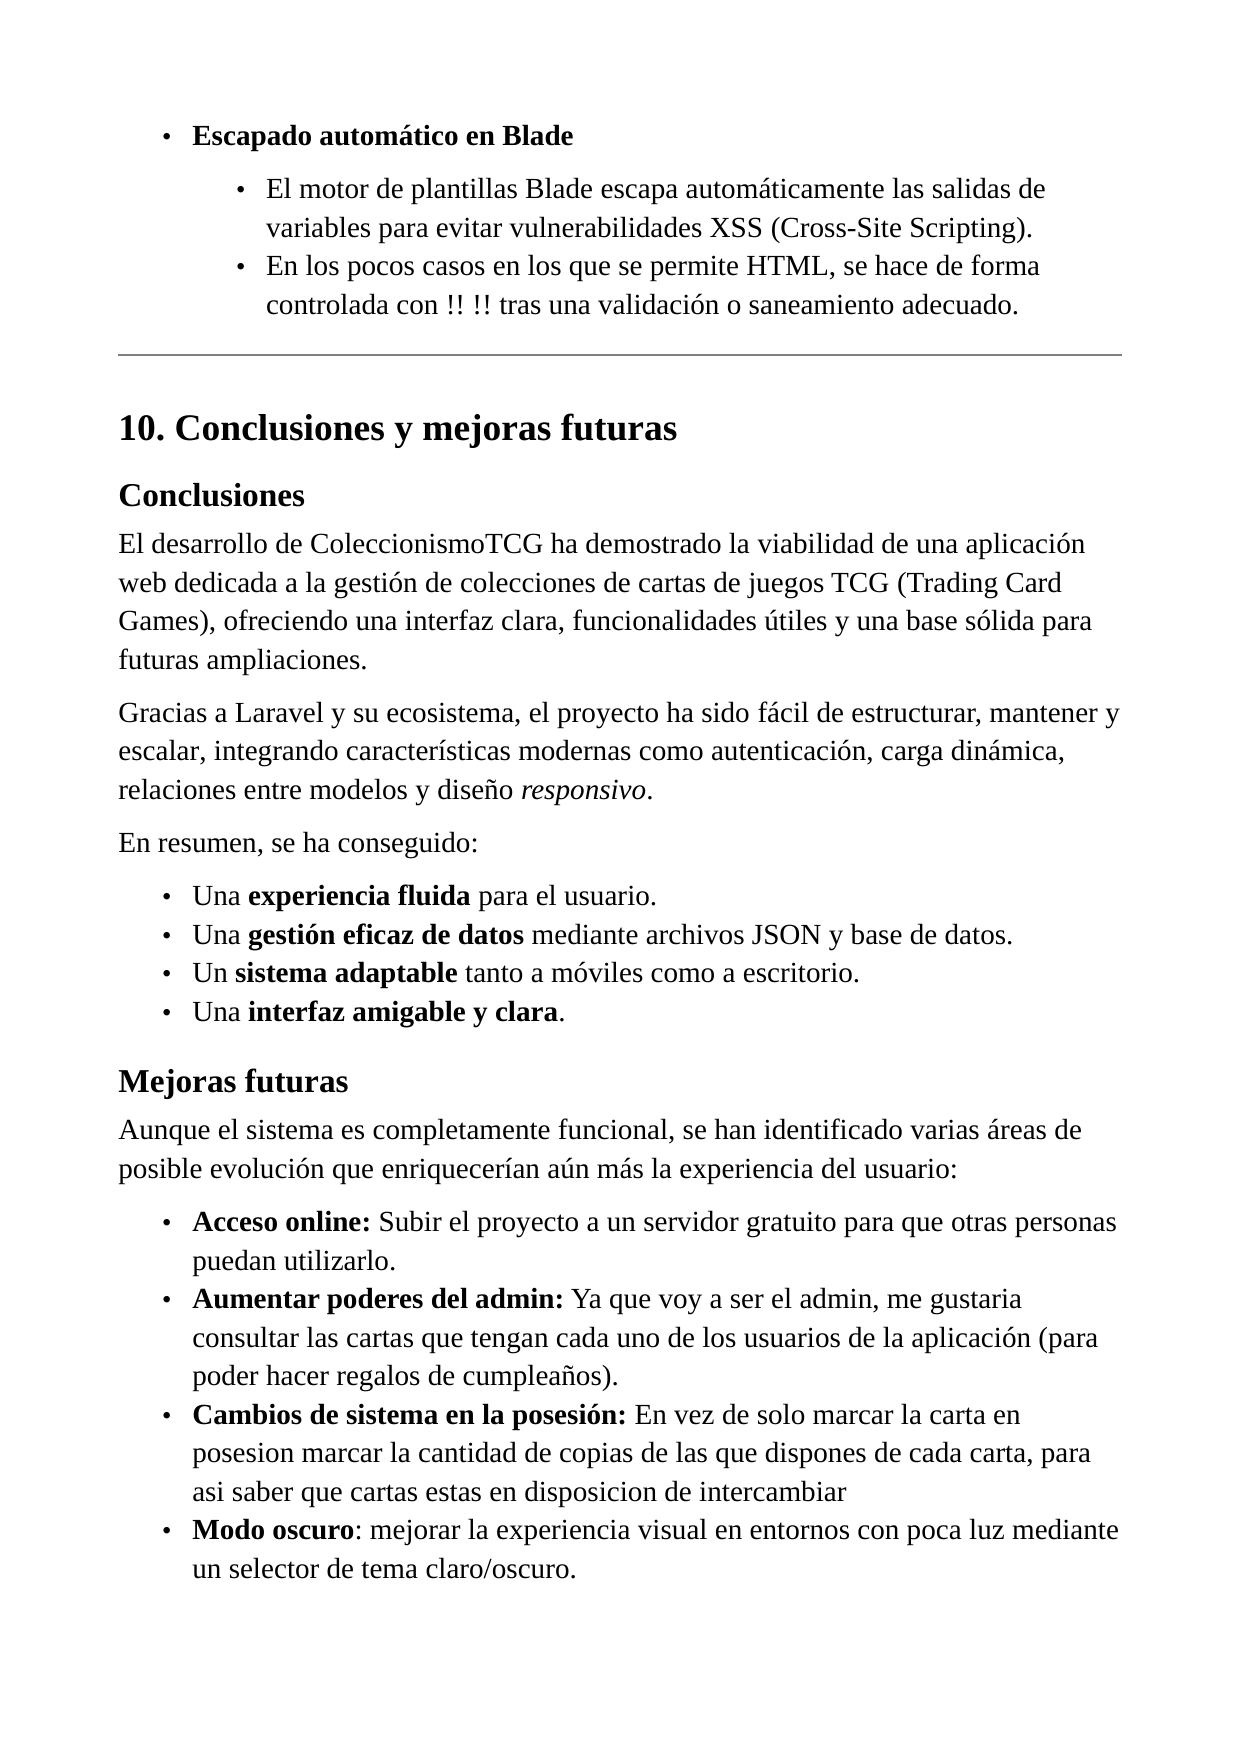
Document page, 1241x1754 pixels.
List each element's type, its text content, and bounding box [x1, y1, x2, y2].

list Acceso online: Subir el proyecto a un servidor gratuito para que otras personas puedan utilizarlo. [162, 1204, 1122, 1276]
list Aumentar poderes del admin: Ya que voy a ser el admin, me gustaria consultar las cartas que tengan cada uno de los usuarios de la aplicación (para poder hacer regalos de cumpleaños). [162, 1281, 1122, 1392]
list Un sistema adaptable tanto a móviles como a escritorio. [162, 955, 1122, 989]
subtitle Mejoras futuras [118, 1062, 1122, 1100]
text El desarrollo de ColeccionismoTCG ha demostrado la viabilidad de una aplicación web dedicada a la gestión de colecciones de cartas de juegos TCG (Trading Card Games), ofreciendo una interfaz clara, funcionalidades útiles y una base sólida para futuras ampliaciones. [118, 526, 1122, 675]
list Una experiencia fluida para el usuario. [162, 878, 1122, 912]
text En resumen, se ha conseguido: [118, 825, 1122, 859]
list Cambios de sistema en la posesión: En vez de solo marcar la carta en posesion marcar la cantidad de copias de las que dispones de cada carta, para asi saber que cartas estas en disposicion de intercambiar [162, 1397, 1122, 1507]
list Una interfaz amigable y clara. [162, 994, 1122, 1027]
list El motor de plantillas Blade escapa automáticamente las salidas de variables para evitar vulnerabilidades XSS (Cross-Site Scripting). [236, 171, 1122, 243]
text Gracias a Laravel y su ecosistema, el proyecto ha sido fácil de estructurar, mantener y escalar, integrando características modernas como autenticación, carga dinámica, relaciones entre modelos y diseño responsivo. [118, 695, 1122, 806]
list Modo oscuro: mejorar la experiencia visual en entornos con poca luz mediante un selector de tema claro/oscuro. [162, 1512, 1122, 1584]
list Escapado automático en Blade [162, 118, 1122, 152]
subtitle 10. Conclusiones y mejoras futuras [118, 405, 1122, 448]
text Aunque el sistema es completamente funcional, se han identificado varias áreas de posible evolución que enriquecerían aún más la experiencia del usuario: [118, 1112, 1122, 1184]
list En los pocos casos en los que se permite HTML, se hace de forma controlada con !! !! tras una validación o saneamiento adecuado. [236, 248, 1122, 320]
subtitle Conclusiones [118, 475, 1122, 514]
list Una gestión eficaz de datos mediante archivos JSON y base de datos. [162, 917, 1122, 950]
